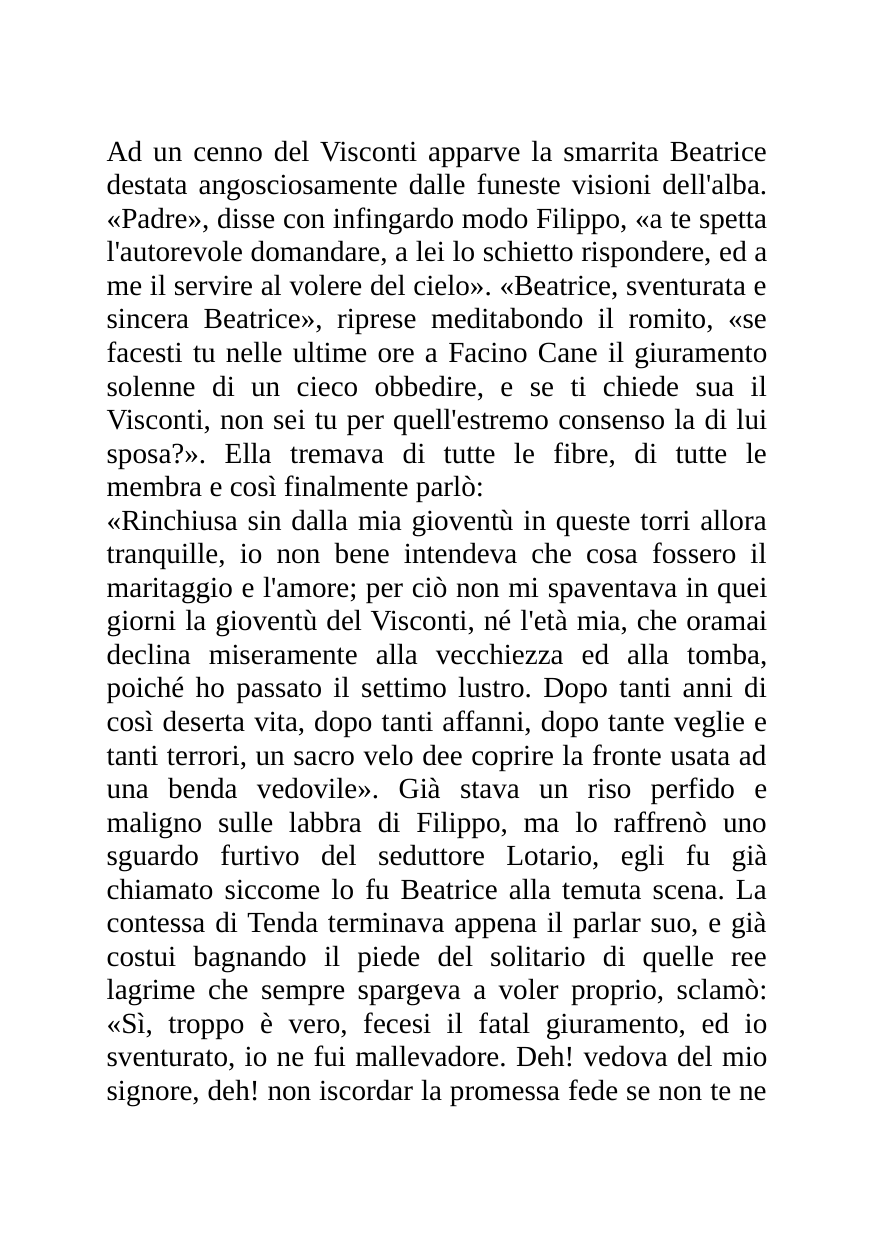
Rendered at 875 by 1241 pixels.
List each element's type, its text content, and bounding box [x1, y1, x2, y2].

text Ad un cenno del Visconti apparve la smarrita Beatrice destata angosciosamente dalle funeste visioni dell'alba. «Padre», disse con infingardo modo Filippo, «a te spetta l'autorevole domandare, a lei lo schietto rispondere, ed a me il servire al volere del cielo». «Beatrice, sventurata e sincera Beatrice», riprese meditabondo il romito, «se facesti tu nelle ultime ore a Facino Cane il giuramento solenne di un cieco obbedire, e se ti chiede sua il Visconti, non sei tu per quell'estremo consenso la di lui sposa?». Ella tremava di tutte le fibre, di tutte le membra e così finalmente parlò: [106, 134, 768, 503]
text «Rinchiusa sin dalla mia gioventù in queste torri allora tranquille, io non bene intendeva che cosa fossero il maritaggio e l'amore; per ciò non mi spaventava in quei giorni la gioventù del Visconti, né l'età mia, che oramai declina miseramente alla vecchiezza ed alla tomba, poiché ho passato il settimo lustro. Dopo tanti anni di così deserta vita, dopo tanti affanni, dopo tante veglie e tanti terrori, un sacro velo dee coprire la fronte usata ad una benda vedovile». Già stava un riso perfido e maligno sulle labbra di Filippo, ma lo raffrenò uno sguardo furtivo del seduttore Lotario, egli fu già chiamato siccome lo fu Beatrice alla temuta scena. La contessa di Tenda terminava appena il parlar suo, e già costui bagnando il piede del solitario di quelle ree lagrime che sempre spargeva a voler proprio, sclamò: «Sì, troppo è vero, fecesi il fatal giuramento, ed io sventurato, io ne fui mallevadore. Deh! vedova del mio signore, deh! non iscordar la promessa fede se non te ne [106, 503, 768, 1107]
